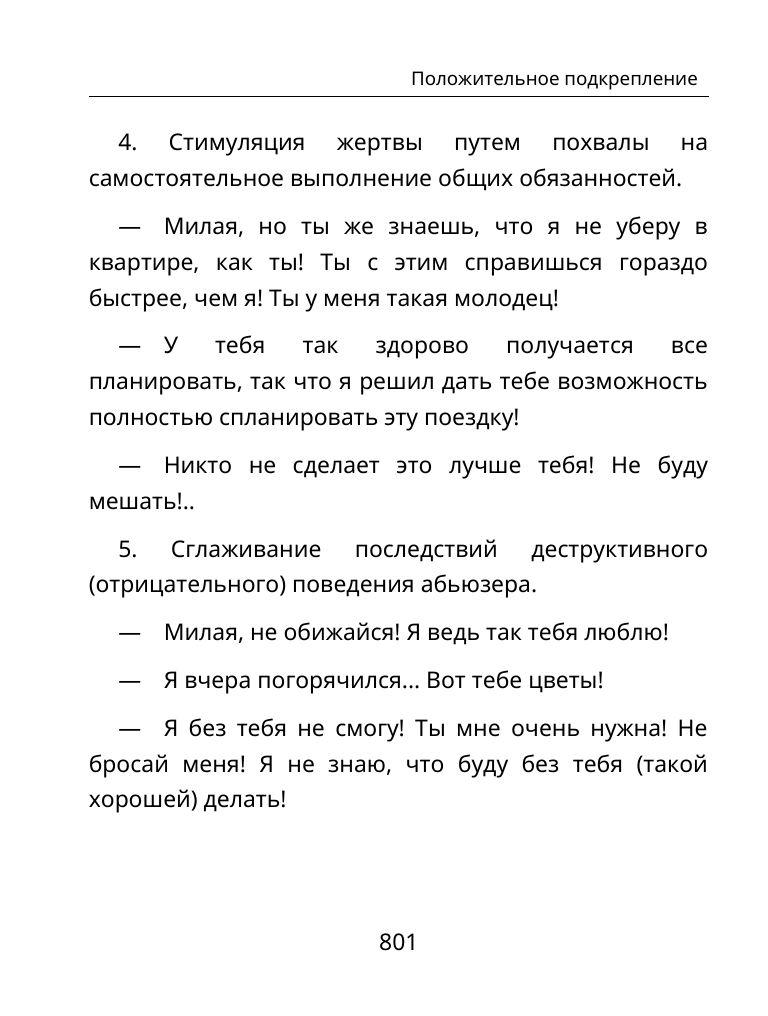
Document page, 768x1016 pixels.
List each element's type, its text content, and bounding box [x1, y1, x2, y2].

list Никто не сделает это лучше тебя! Не буду мешать!.. [88, 449, 709, 516]
text 4. Стимуляция жертвы путем похвалы на самостоятельное выполнение общих обязанностей. [88, 126, 709, 193]
list Милая, но ты же знаешь, что я не уберу в квартире, как ты! Ты с этим справишься гораздо быстрее, чем я! Ты у меня такая молодец! [88, 210, 709, 313]
text 5. Сглаживание последствий деструктивного (отрицательного) поведения абьюзера. [88, 532, 709, 600]
list Я вчера погорячился... Вот тебе цветы! [88, 664, 709, 695]
list Милая, не обижайся! Я ведь так тебя люблю! [88, 616, 709, 647]
list Я без тебя не смогу! Ты мне очень нужна! Не бросай меня! Я не знаю, что буду без тебя (такой хорошей) делать! [88, 712, 709, 815]
list У тебя так здорово получается все планировать, так что я решил дать тебе возможность полностью спланировать эту поездку! [88, 329, 709, 432]
